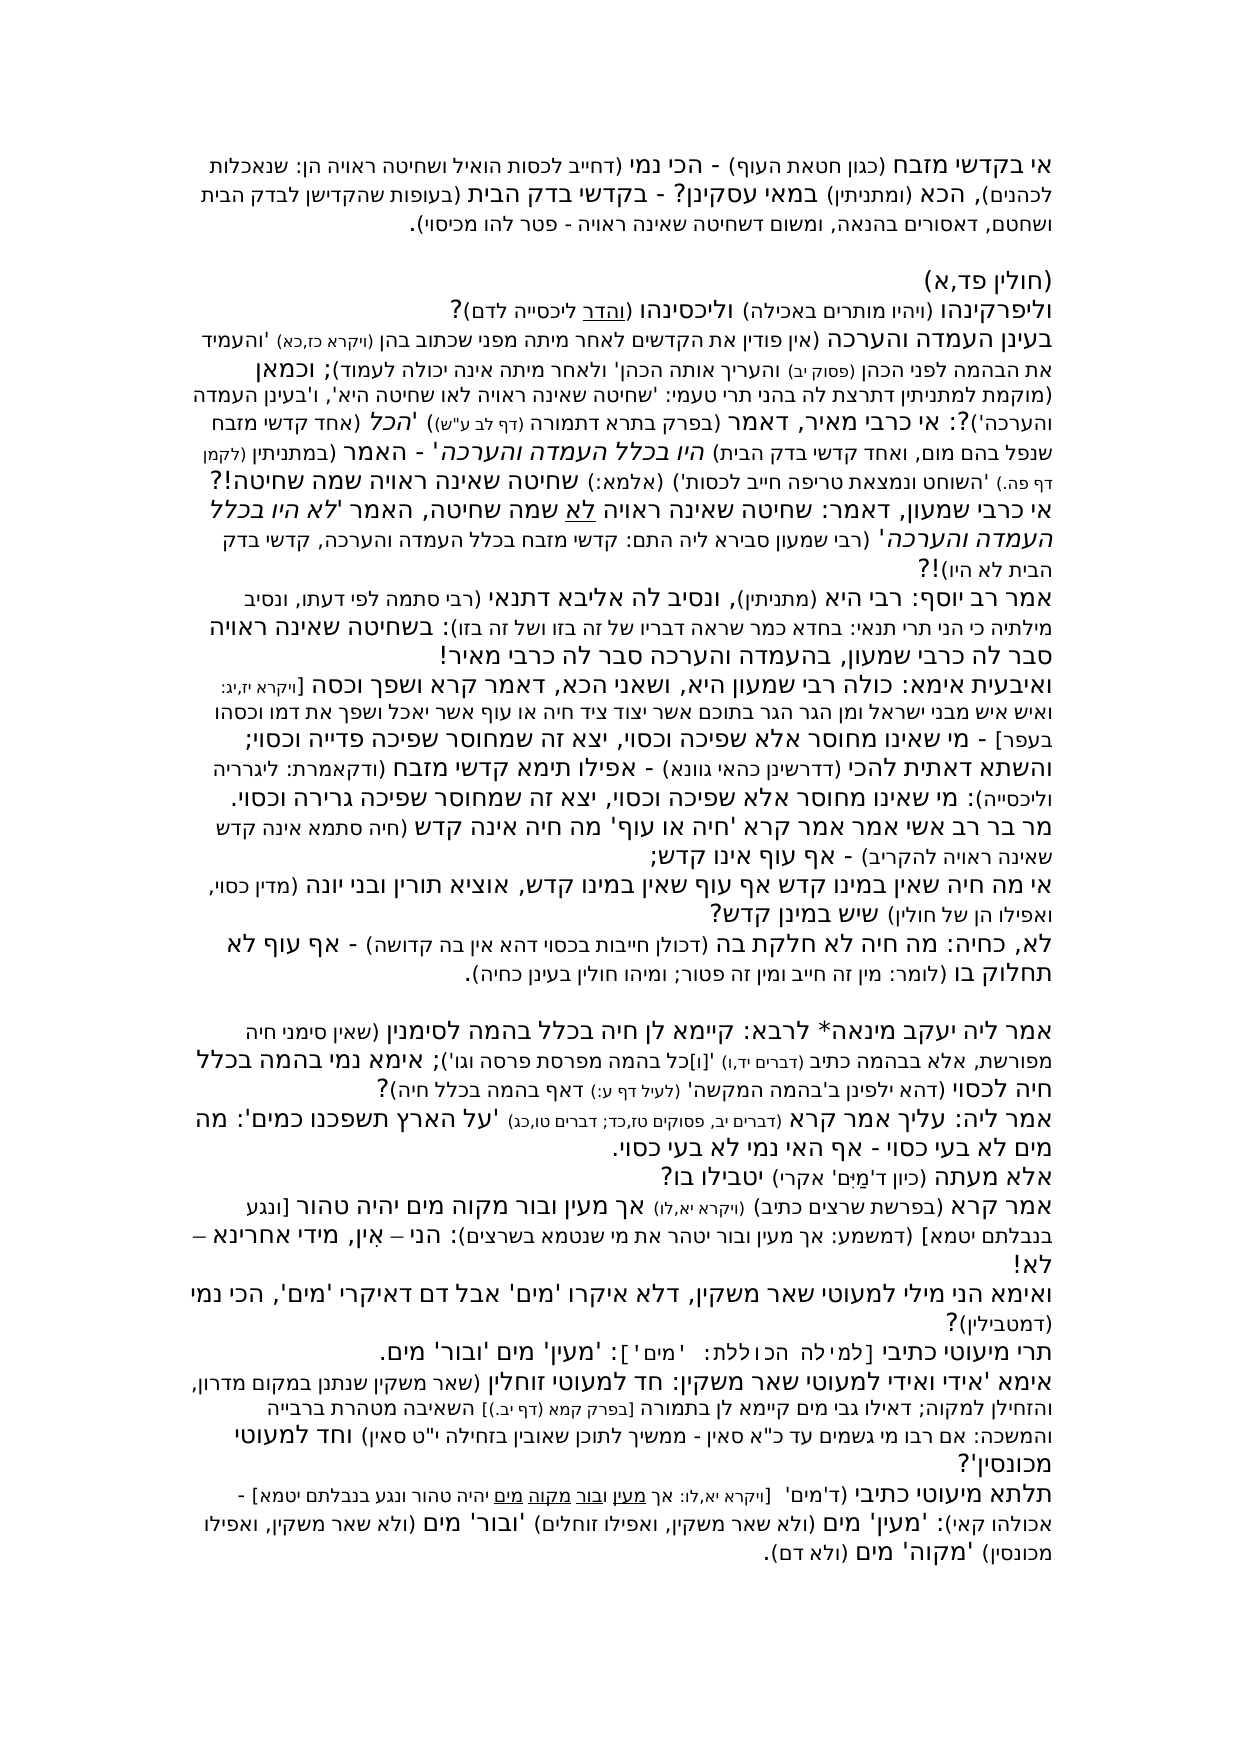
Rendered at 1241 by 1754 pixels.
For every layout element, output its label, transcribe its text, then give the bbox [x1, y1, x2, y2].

text אמר קרא (בפרשת שרצים כתיב) (ויקרא יא,לו) אך מעין ובור מקוה מים יהיה טהור [ונגע בנבלתם יטמא] (דמשמע: אך מעין ובור יטהר את מי שנטמא בשרצים): הני – אִין, מידי אחרינא – לא! [187, 1191, 1053, 1279]
text תרי מיעוטי כתיבי [למילה הכוללת: 'מים']: 'מעין' מים 'ובור' מים. [187, 1337, 1053, 1367]
text אמר ליה יעקב מינאה* לרבא: קיימא לן חיה בכלל בהמה לסימנין (שאין סימני חיה מפורשת, אלא בבהמה כתיב (דברים יד,ו) '[ו]כל בהמה מפרסת פרסה וגו'); אימא נמי בהמה בכלל חיה לכסוי (דהא ילפינן ב'בהמה המקשה' (לעיל דף ע:) דאף בהמה בכלל חיה)? [187, 1016, 1053, 1104]
text אימא 'אידי ואידי למעוטי שאר משקין: חד למעוטי זוחלין (שאר משקין שנתנן במקום מדרון, והזחילן למקוה; דאילו גבי מים קיימא לן בתמורה [בפרק קמא (דף יב.)] השאיבה מטהרת ברבייה והמשכה: אם רבו מי גשמים עד כ"א סאין - ממשיך לתוכן שאובין בזחילה י"ט סאין) וחד למעוטי מכונסין'? [187, 1367, 1053, 1479]
text (חולין פד,א) [187, 266, 1053, 296]
text מר בר רב אשי אמר אמר קרא 'חיה או עוף' מה חיה אינה קדש (חיה סתמא אינה קדש שאינה ראויה להקריב) - אף עוף אינו קדש; [187, 812, 1053, 870]
text אי בקדשי מזבח (כגון חטאת העוף) - הכי נמי (דחייב לכסות הואיל ושחיטה ראויה הן: שנאכלות לכהנים), הכא (ומתניתין) במאי עסקינן? - בקדשי בדק הבית (בעופות שהקדישן לבדק הבית ושחטם, דאסורים בהנאה, ומשום דשחיטה שאינה ראויה - פטר להו מכיסוי). [187, 150, 1053, 238]
text אמר רב יוסף: רבי היא (מתניתין), ונסיב לה אליבא דתנאי (רבי סתמה לפי דעתו, ונסיב מילתיה כי הני תרי תנאי: בחדא כמר שראה דבריו של זה בזו ושל זה בזו): בשחיטה שאינה ראויה סבר לה כרבי שמעון, בהעמדה והערכה סבר לה כרבי מאיר! [187, 583, 1053, 671]
text ואיבעית אימא: כולה רבי שמעון היא, ושאני הכא, דאמר קרא ושפך וכסה [ויקרא יז,יג: ואיש איש מבני ישראל ומן הגר הגר בתוכם אשר יצוד ציד חיה או עוף אשר יאכל ושפך את דמו וכסהו בעפר] - מי שאינו מחוסר אלא שפיכה וכסוי, יצא זה שמחוסר שפיכה פדייה וכסוי; [187, 671, 1053, 753]
text ואימא הני מילי למעוטי שאר משקין, דלא איקרו 'מים' אבל דם דאיקרי 'מים', הכי נמי (דמטבילין)? [187, 1279, 1053, 1337]
text וליפרקינהו (ויהיו מותרים באכילה) וליכסינהו (והדר ליכסייה לדם)? [187, 296, 1053, 325]
text אי מה חיה שאין במינו קדש אף עוף שאין במינו קדש, אוציא תורין ובני יונה (מדין כסוי, ואפילו הן של חולין) שיש במינן קדש? [187, 870, 1053, 929]
text אמר ליה: עליך אמר קרא (דברים יב, פסוקים טז,כד; דברים טו,כג) 'על הארץ תשפכנו כמים': מה מים לא בעי כסוי - אף האי נמי לא בעי כסוי. [187, 1104, 1053, 1162]
text בעינן העמדה והערכה (אין פודין את הקדשים לאחר מיתה מפני שכתוב בהן (ויקרא כז,כא) 'והעמיד את הבהמה לפני הכהן (פסוק יב) והעריך אותה הכהן' ולאחר מיתה אינה יכולה לעמוד); וכמאן (מוקמת למתניתין דתרצת לה בהני תרי טעמי: 'שחיטה שאינה ראויה לאו שחיטה היא', ו'בעינן העמדה והערכה')?: אי כרבי מאיר, דאמר (בפרק בתרא דתמורה (דף לב ע"ש)) 'הכל (אחד קדשי מזבח שנפל בהם מום, ואחד קדשי בדק הבית) היו בכלל העמדה והערכה' - האמר (במתניתין (לקמן דף פה.) 'השוחט ונמצאת טריפה חייב לכסות') (אלמא:) שחיטה שאינה ראויה שמה שחיטה!? אי כרבי שמעון, דאמר: שחיטה שאינה ראויה לא שמה שחיטה, האמר 'לא היו בכלל העמדה והערכה' (רבי שמעון סבירא ליה התם: קדשי מזבח בכלל העמדה והערכה, קדשי בדק הבית לא היו)!? [187, 325, 1053, 583]
text לא, כחיה: מה חיה לא חלקת בה (דכולן חייבות בכסוי דהא אין בה קדושה) - אף עוף לא תחלוק בו (לומר: מין זה חייב ומין זה פטור; ומיהו חולין בעינן כחיה). [187, 929, 1053, 987]
text והשתא דאתית להכי (דדרשינן כהאי גוונא) - אפילו תימא קדשי מזבח (ודקאמרת: ליגרריה וליכסייה): מי שאינו מחוסר אלא שפיכה וכסוי, יצא זה שמחוסר שפיכה גרירה וכסוי. [187, 753, 1053, 812]
text אלא מעתה (כיון ד'מַיִּם' אקרי) יטבילו בו? [187, 1162, 1053, 1191]
text תלתא מיעוטי כתיבי (ד'מים' [ויקרא יא,לו: אך מעין ובור מקוה מים יהיה טהור ונגע בנבלתם יטמא] - אכולהו קאי): 'מעין' מים (ולא שאר משקין, ואפילו זוחלים) 'ובור' מים (ולא שאר משקין, ואפילו מכונסין) 'מקוה' מים (ולא דם). [187, 1479, 1053, 1566]
